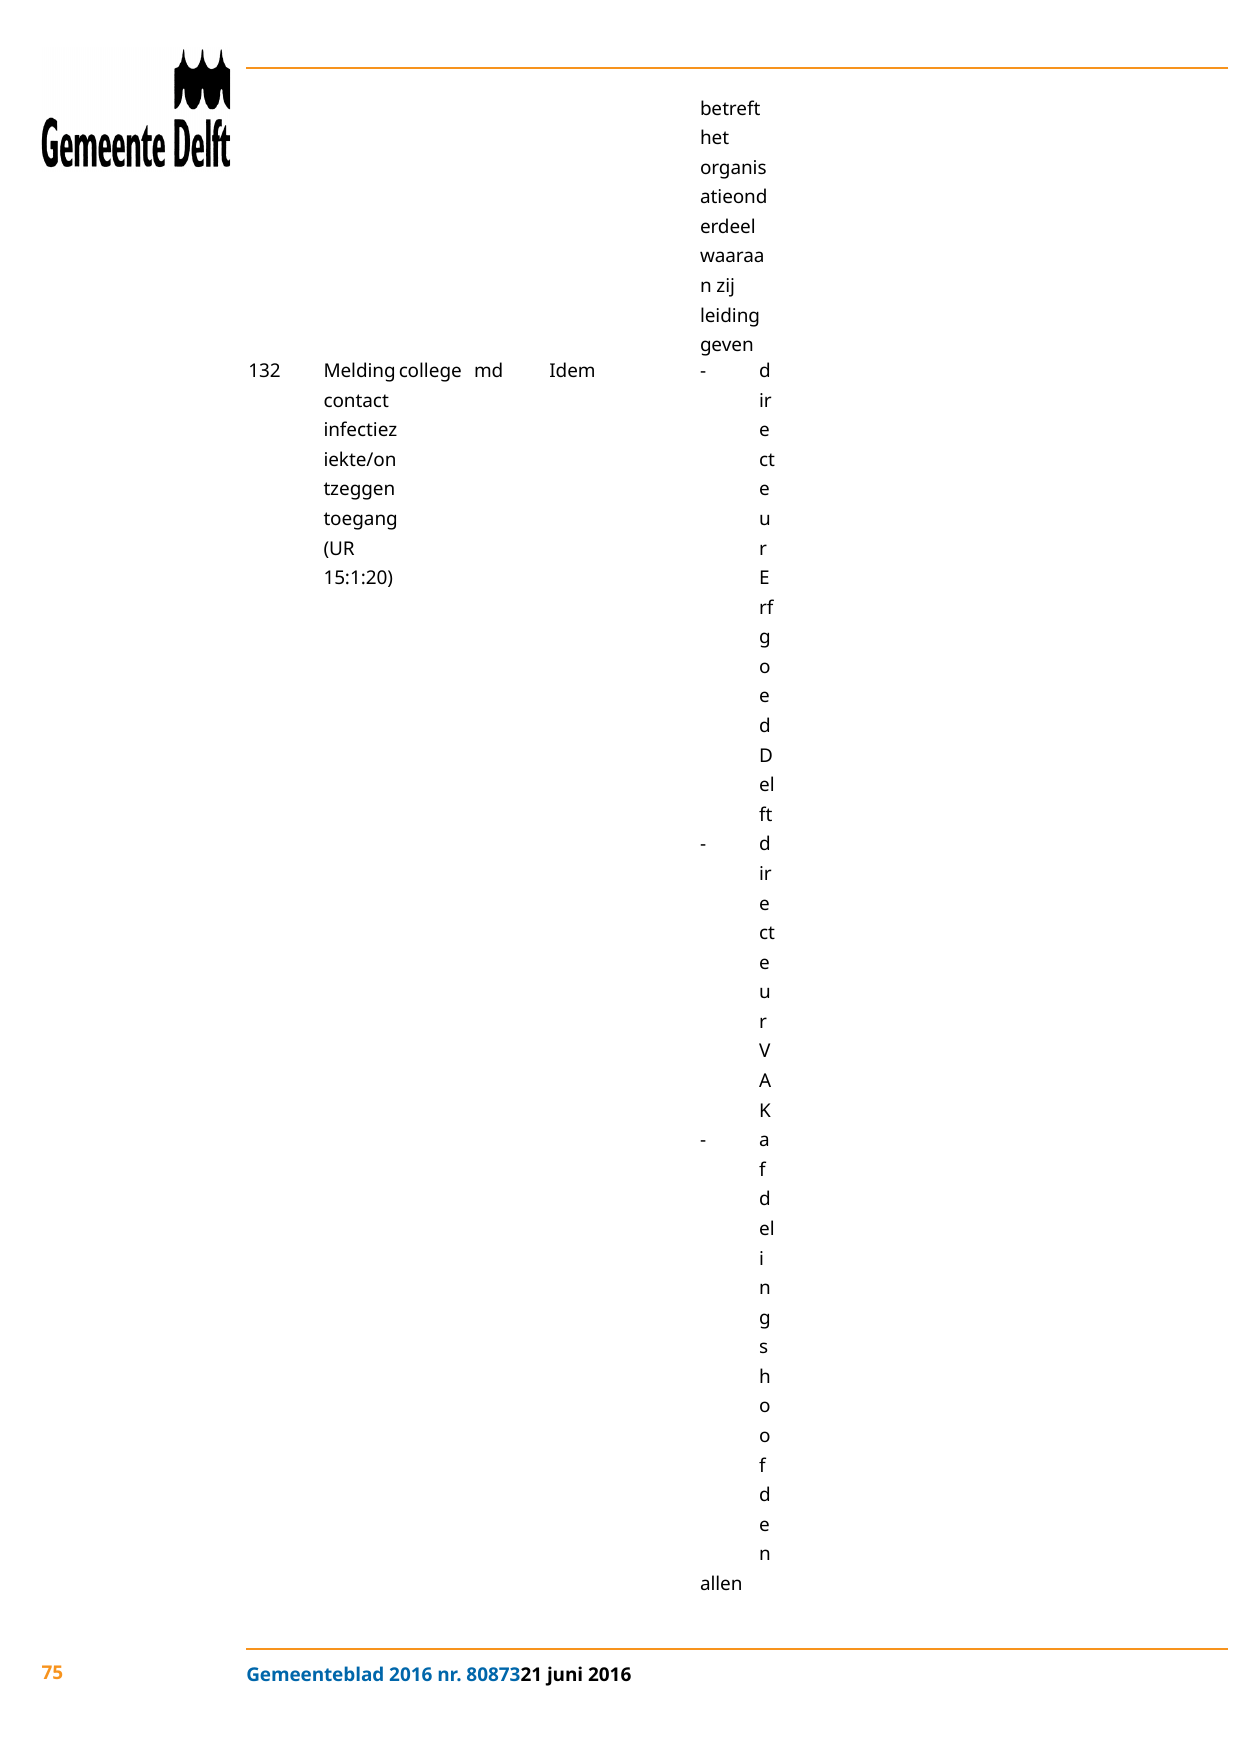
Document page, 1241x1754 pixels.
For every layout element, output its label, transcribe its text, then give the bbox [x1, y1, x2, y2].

table_cell betreft het organisatieonderdeel waaraan zij leiding geven [700, 95, 775, 357]
table_cell [248, 95, 323, 357]
table_cell [625, 357, 700, 1596]
table_cell Melding contact infectieziekte/ontzeggen toegang (UR 15:1:20) [323, 357, 398, 1596]
table_cell [625, 95, 700, 357]
table_cell Idem [549, 357, 624, 1596]
table_cell [399, 95, 474, 357]
picture [41, 47, 231, 172]
table_cell college [399, 357, 474, 1596]
table_cell [323, 95, 398, 357]
table_cell md [474, 357, 549, 1596]
table_cell [474, 95, 549, 357]
table_cell directeur Erfgoed Delft directeur VAK afdelingshoofden allen [700, 357, 775, 1596]
table_cell 132 [248, 357, 323, 1596]
table_cell [549, 95, 624, 357]
